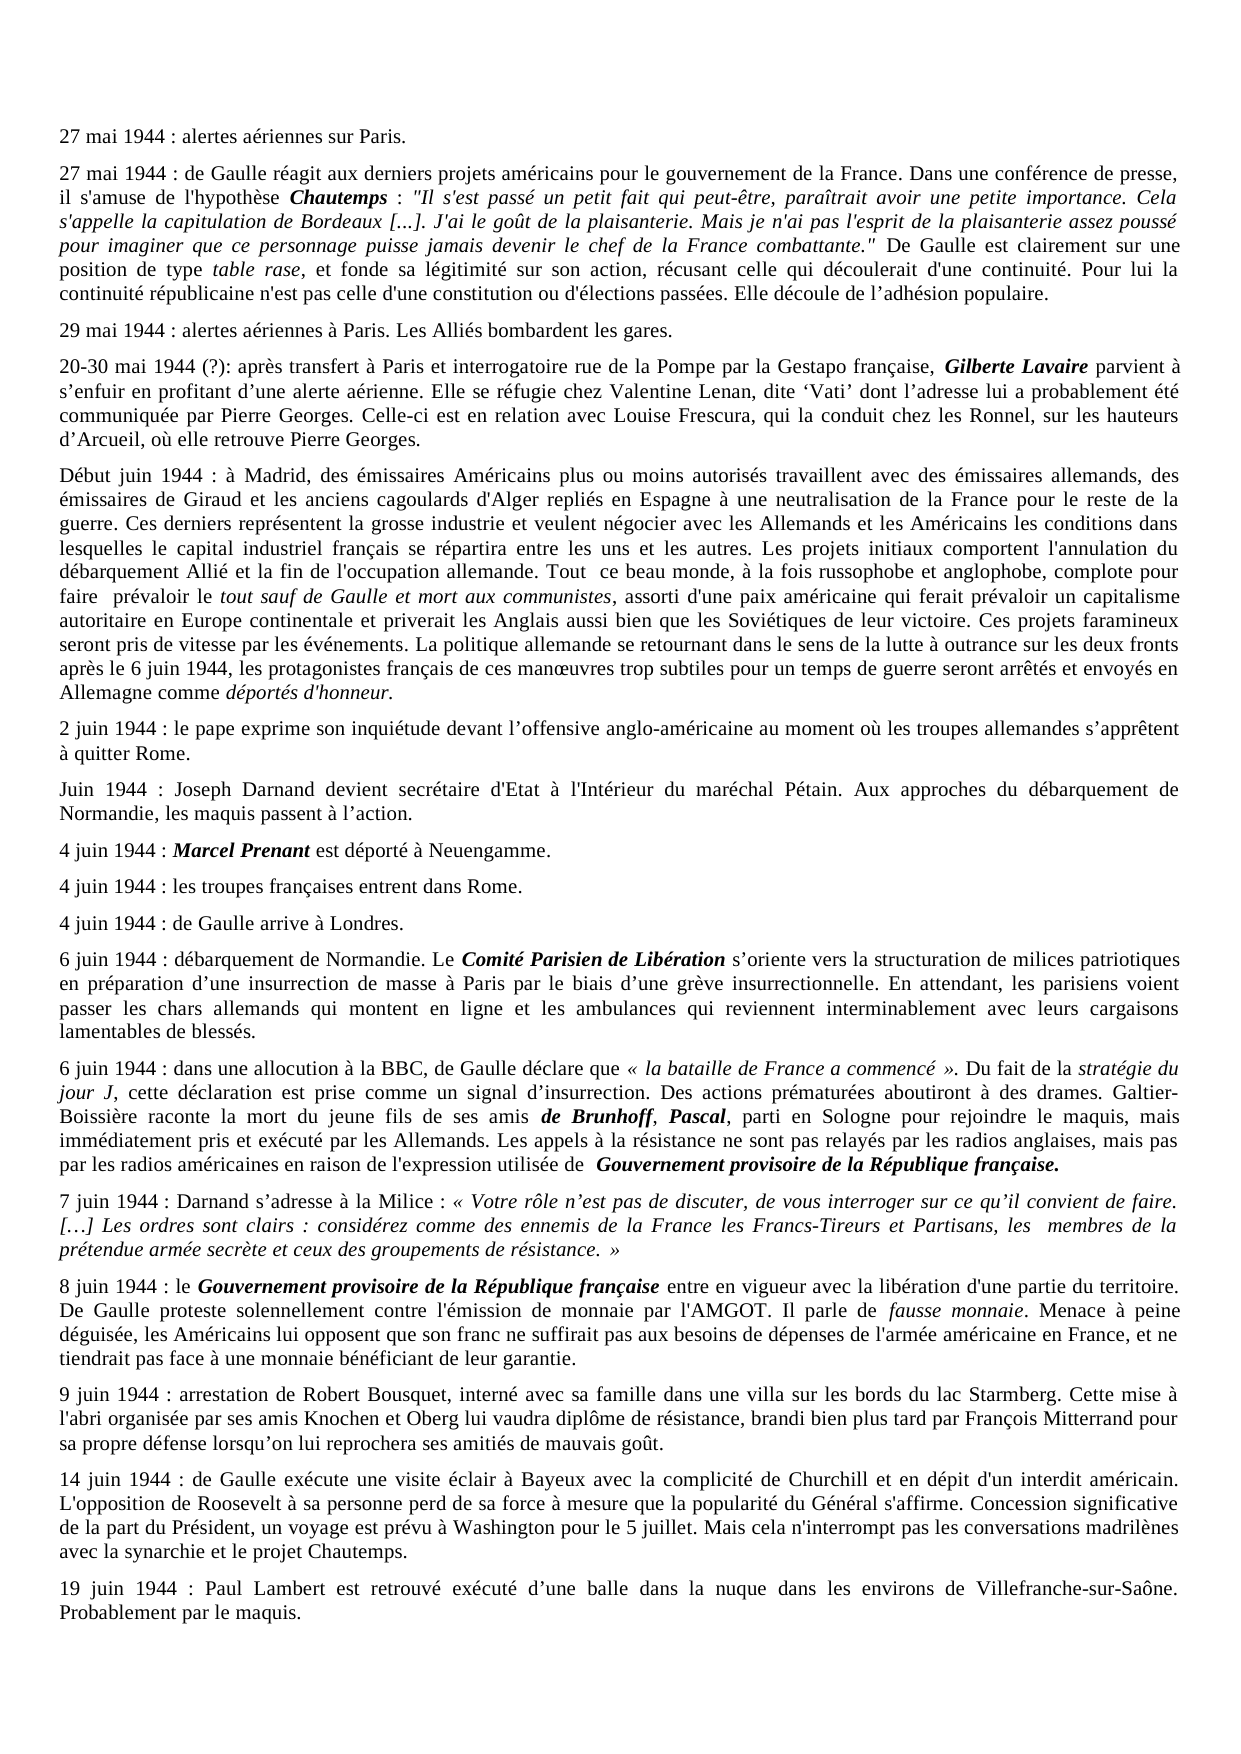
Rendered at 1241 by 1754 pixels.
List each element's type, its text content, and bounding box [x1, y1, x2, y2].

text 20-30 mai 1944 (?): après transfert à Paris et interrogatoire rue de la Pompe par la Gestapo française, Gilberte Lavaire parvient à s’enfuir en profitant d’une alerte aérienne. Elle se réfugie chez Valentine Lenan, dite ‘Vati’ dont l’adresse lui a probablement été communiquée par Pierre Georges. Celle-ci est en relation avec Louise Frescura, qui la conduit chez les Ronnel, sur les hauteurs d’Arcueil, où elle retrouve Pierre Georges. [59, 354, 1181, 451]
text 6 juin 1944 : dans une allocution à la BBC, de Gaulle déclare que « la bataille de France a commencé ». Du fait de la stratégie du jour J, cette déclaration est prise comme un signal d’insurrection. Des actions prématurées aboutiront à des drames. Galtier-Boissière raconte la mort du jeune fils de ses amis de Brunhoff, Pascal, parti en Sologne pour rejoindre le maquis, mais immédiatement pris et exécuté par les Allemands. Les appels à la résistance ne sont pas relayés par les radios anglaises, mais pas par les radios américaines en raison de l'expression utilisée de Gouvernement provisoire de la République française. [59, 1056, 1181, 1176]
text Juin 1944 : Joseph Darnand devient secrétaire d'Etat à l'Intérieur du maréchal Pétain. Aux approches du débarquement de Normandie, les maquis passent à l’action. [59, 777, 1181, 825]
text 4 juin 1944 : de Gaulle arrive à Londres. [59, 911, 1181, 935]
text 4 juin 1944 : les troupes françaises entrent dans Rome. [59, 874, 1181, 898]
text 4 juin 1944 : Marcel Prenant est déporté à Neuengamme. [59, 837, 1181, 862]
text 27 mai 1944 : de Gaulle réagit aux derniers projets américains pour le gouvernement de la France. Dans une conférence de presse, il s'amuse de l'hypothèse Chautemps : "Il s'est passé un petit fait qui peut-être, paraîtrait avoir une petite importance. Cela s'appelle la capitulation de Bordeaux [...]. J'ai le goût de la plaisanterie. Mais je n'ai pas l'esprit de la plaisanterie assez poussé pour imaginer que ce personnage puisse jamais devenir le chef de la France combattante." De Gaulle est clairement sur une position de type table rase, et fonde sa légitimité sur son action, récusant celle qui découlerait d'une continuité. Pour lui la continuité républicaine n'est pas celle d'une constitution ou d'élections passées. Elle découle de l’adhésion populaire. [59, 161, 1181, 305]
text 19 juin 1944 : Paul Lambert est retrouvé exécuté d’une balle dans la nuque dans les environs de Villefranche-sur-Saône. Probablement par le maquis. [59, 1576, 1181, 1624]
text 9 juin 1944 : arrestation de Robert Bousquet, interné avec sa famille dans une villa sur les bords du lac Starmberg. Cette mise à l'abri organisée par ses amis Knochen et Oberg lui vaudra diplôme de résistance, brandi bien plus tard par François Mitterrand pour sa propre défense lorsqu’on lui reprochera ses amitiés de mauvais goût. [59, 1382, 1181, 1454]
text 14 juin 1944 : de Gaulle exécute une visite éclair à Bayeux avec la complicité de Churchill et en dépit d'un interdit américain. L'opposition de Roosevelt à sa personne perd de sa force à mesure que la popularité du Général s'affirme. Concession significative de la part du Président, un voyage est prévu à Washington pour le 5 juillet. Mais cela n'interrompt pas les conversations madrilènes avec la synarchie et le projet Chautemps. [59, 1467, 1181, 1563]
text 2 juin 1944 : le pape exprime son inquiétude devant l’offensive anglo-américaine au moment où les troupes allemandes s’apprêtent à quitter Rome. [59, 716, 1181, 764]
text 8 juin 1944 : le Gouvernement provisoire de la République française entre en vigueur avec la libération d'une partie du territoire. De Gaulle proteste solennellement contre l'émission de monnaie par l'AMGOT. Il parle de fausse monnaie. Menace à peine déguisée, les Américains lui opposent que son franc ne suffirait pas aux besoins de dépenses de l'armée américaine en France, et ne tiendrait pas face à une monnaie bénéficiant de leur garantie. [59, 1273, 1181, 1370]
text Début juin 1944 : à Madrid, des émissaires Américains plus ou moins autorisés travaillent avec des émissaires allemands, des émissaires de Giraud et les anciens cagoulards d'Alger repliés en Espagne à une neutralisation de la France pour le reste de la guerre. Ces derniers représentent la grosse industrie et veulent négocier avec les Allemands et les Américains les conditions dans lesquelles le capital industriel français se répartira entre les uns et les autres. Les projets initiaux comportent l'annulation du débarquement Allié et la fin de l'occupation allemande. Tout ce beau monde, à la fois russophobe et anglophobe, complote pour faire prévaloir le tout sauf de Gaulle et mort aux communistes, assorti d'une paix américaine qui ferait prévaloir un capitalisme autoritaire en Europe continentale et priverait les Anglais aussi bien que les Soviétiques de leur victoire. Ces projets faramineux seront pris de vitesse par les événements. La politique allemande se retournant dans le sens de la lutte à outrance sur les deux fronts après le 6 juin 1944, les protagonistes français de ces manœuvres trop subtiles pour un temps de guerre seront arrêtés et envoyés en Allemagne comme déportés d'honneur. [59, 463, 1181, 704]
text 6 juin 1944 : débarquement de Normandie. Le Comité Parisien de Libération s’oriente vers la structuration de milices patriotiques en préparation d’une insurrection de masse à Paris par le biais d’une grève insurrectionnelle. En attendant, les parisiens voient passer les chars allemands qui montent en ligne et les ambulances qui reviennent interminablement avec leurs cargaisons lamentables de blessés. [59, 947, 1181, 1043]
text 29 mai 1944 : alertes aériennes à Paris. Les Alliés bombardent les gares. [59, 318, 1181, 342]
text 7 juin 1944 : Darnand s’adresse à la Milice : « Votre rôle n’est pas de discuter, de vous interroger sur ce qu’il convient de faire. […] Les ordres sont clairs : considérez comme des ennemis de la France les Francs-Tireurs et Partisans, les membres de la prétendue armée secrète et ceux des groupements de résistance. » [59, 1189, 1181, 1261]
text 27 mai 1944 : alertes aériennes sur Paris. [59, 124, 1181, 148]
